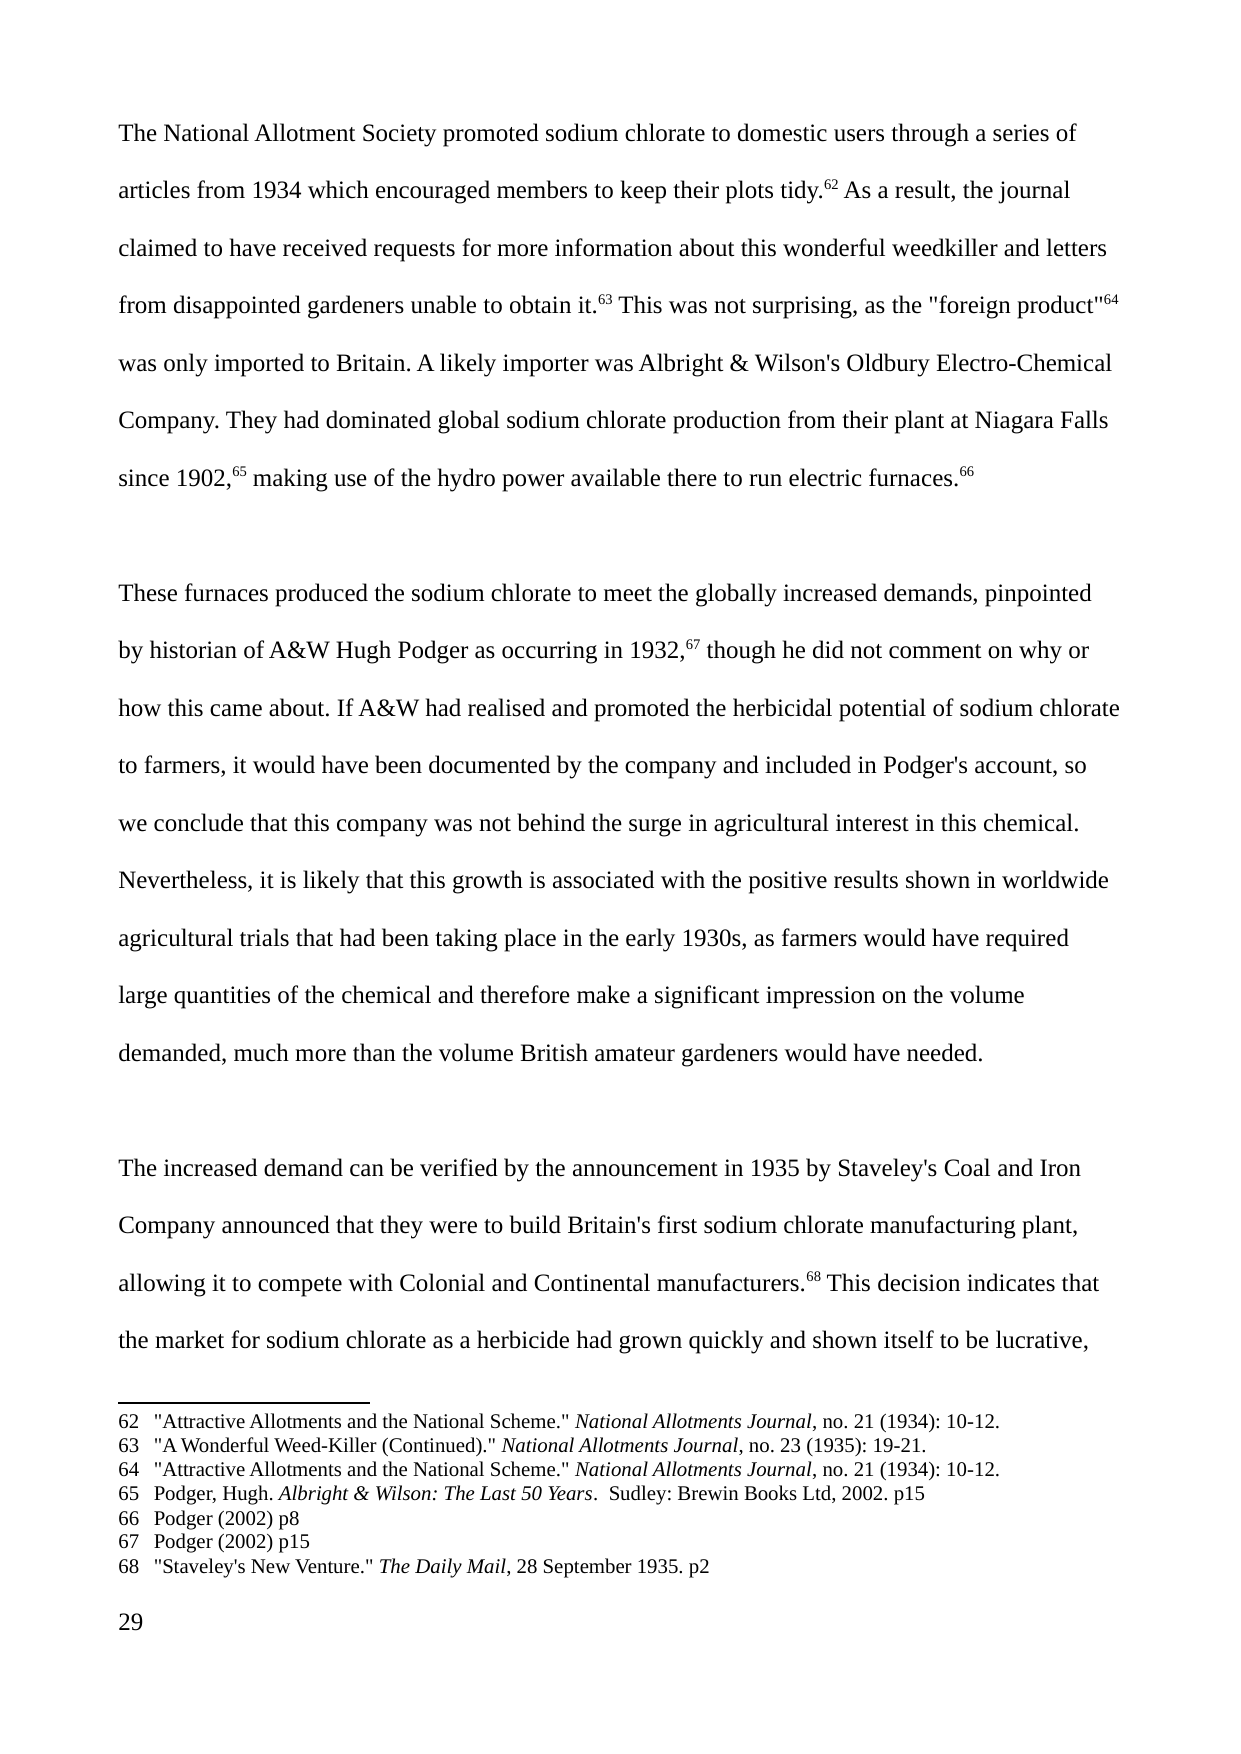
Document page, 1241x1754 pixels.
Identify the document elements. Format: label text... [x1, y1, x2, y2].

text "Attractive Allotments and the National Scheme." National Allotments Journal, no. 21 (1934): 10-12. [118, 1457, 1122, 1481]
text Podger, Hugh. Albright & Wilson: The Last 50 Years. Sudley: Brewin Books Ltd, 2002. p15 [118, 1481, 1122, 1505]
text The National Allotment Society promoted sodium chlorate to domestic users through a series of articles from 1934 which encouraged members to keep their plots tidy. As a result, the journal claimed to have received requests for more information about this wonderful weedkiller and letters from disappointed gardeners unable to obtain it. This was not surprising, as the "foreign product" was only imported to Britain. A likely importer was Albright & Wilson's Oldbury Electro-Chemical Company. They had dominated global sodium chlorate production from their plant at Niagara Falls since 1902, making use of the hydro power available there to run electric furnaces. [118, 118, 1122, 492]
text "A Wonderful Weed-Killer (Continued)." National Allotments Journal, no. 23 (1935): 19-21. [118, 1433, 1122, 1457]
text Podger (2002) p8 [118, 1505, 1122, 1529]
text The increased demand can be verified by the announcement in 1935 by Staveley's Coal and Iron Company announced that they were to build Britain's first sodium chlorate manufacturing plant, allowing it to compete with Colonial and Continental manufacturers. This decision indicates that the market for sodium chlorate as a herbicide had grown quickly and shown itself to be lucrative, [118, 1153, 1122, 1354]
text Podger (2002) p15 [118, 1529, 1122, 1553]
text These furnaces produced the sodium chlorate to meet the globally increased demands, pinpointed by historian of A&W Hugh Podger as occurring in 1932, though he did not comment on why or how this came about. If A&W had realised and promoted the herbicidal potential of sodium chlorate to farmers, it would have been documented by the company and included in Podger's account, so we conclude that this company was not behind the surge in agricultural interest in this chemical. Nevertheless, it is likely that this growth is associated with the positive results shown in worldwide agricultural trials that had been taking place in the early 1930s, as farmers would have required large quantities of the chemical and therefore make a significant impression on the volume demanded, much more than the volume British amateur gardeners would have needed. [118, 578, 1122, 1067]
text "Attractive Allotments and the National Scheme." National Allotments Journal, no. 21 (1934): 10-12. [118, 1409, 1122, 1433]
text "Staveley's New Venture." The Daily Mail, 28 September 1935. p2 [118, 1553, 1122, 1578]
